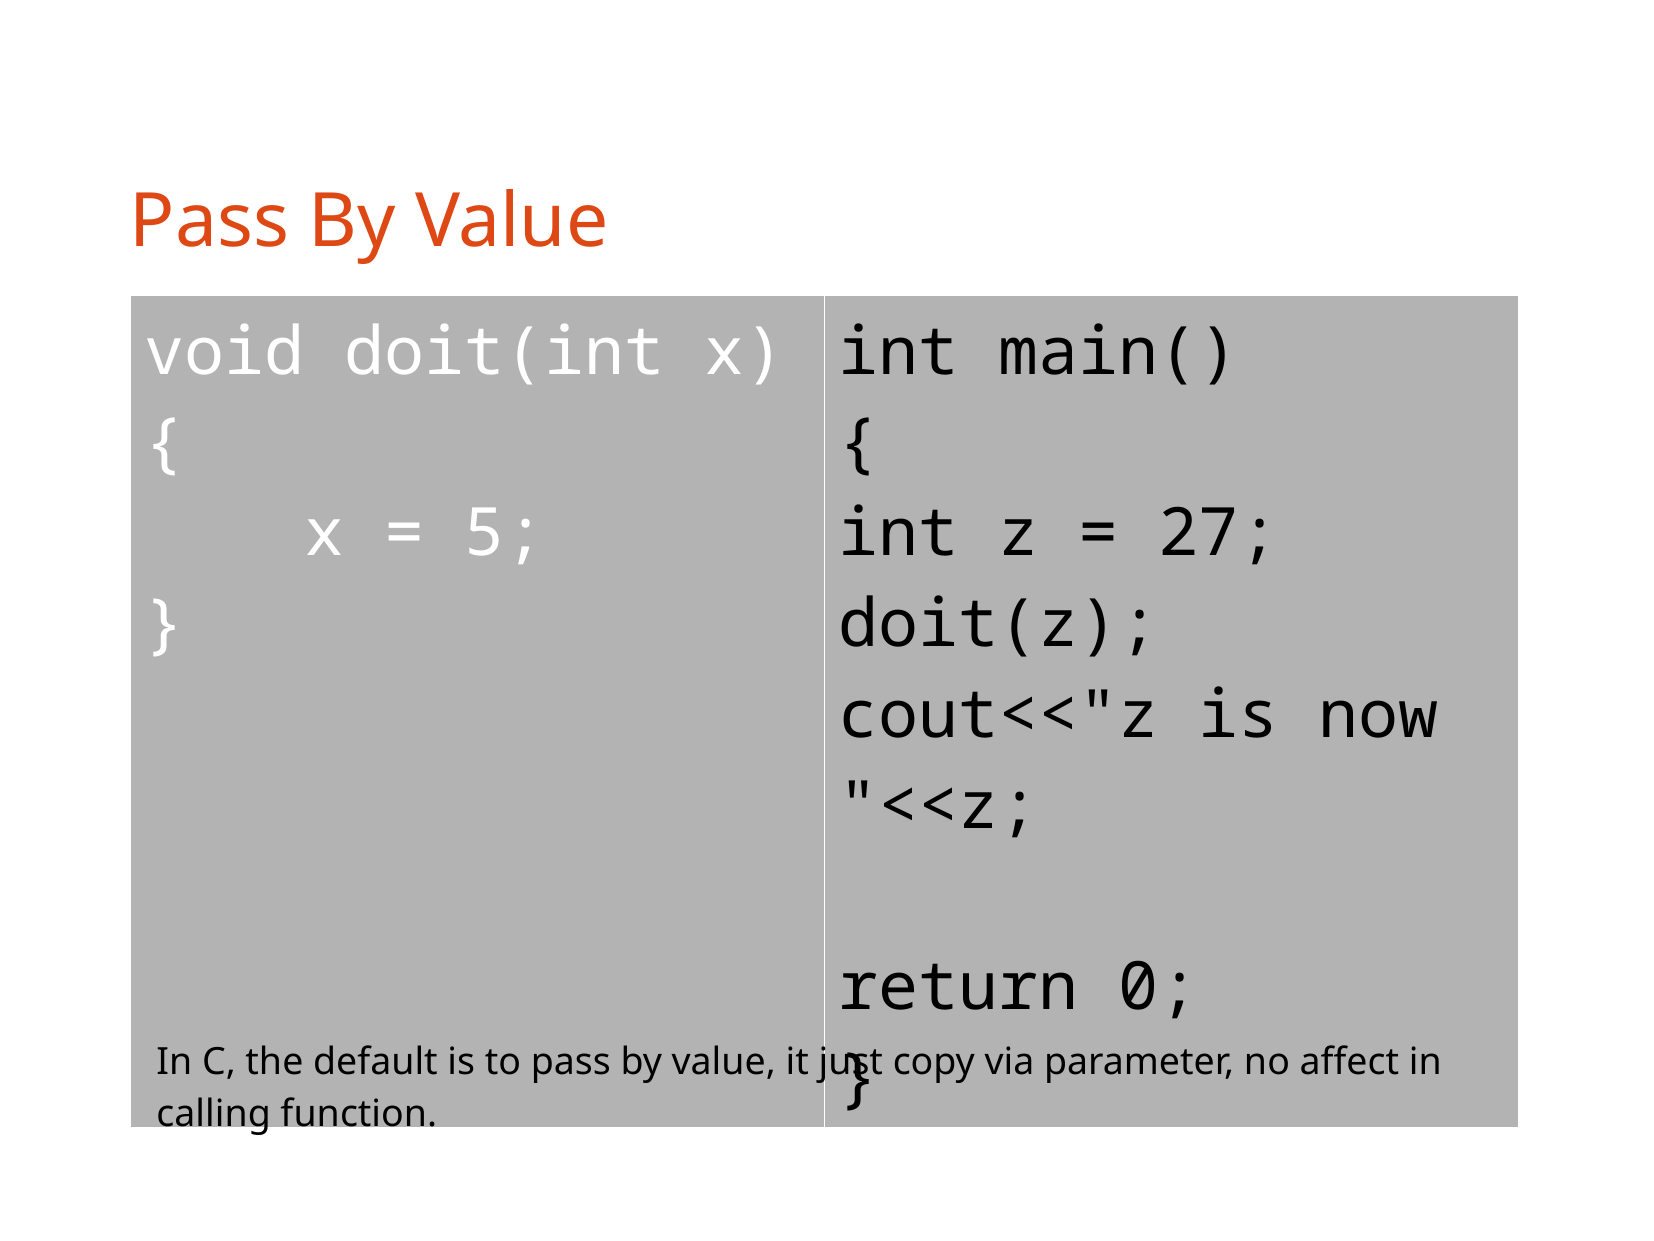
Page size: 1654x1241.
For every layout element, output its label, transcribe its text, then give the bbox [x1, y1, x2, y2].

table_header void doit(int x) { x = 5; } [131, 296, 824, 1127]
table_header int main() { int z = 27; doit(z); cout<<"z is now "<<z; return 0; } [825, 296, 1518, 1027]
title Pass By Value [129, 153, 1518, 281]
text_box In C, the default is to pass by value, it just copy via parameter, no affect in calling function. [141, 1027, 1536, 1127]
